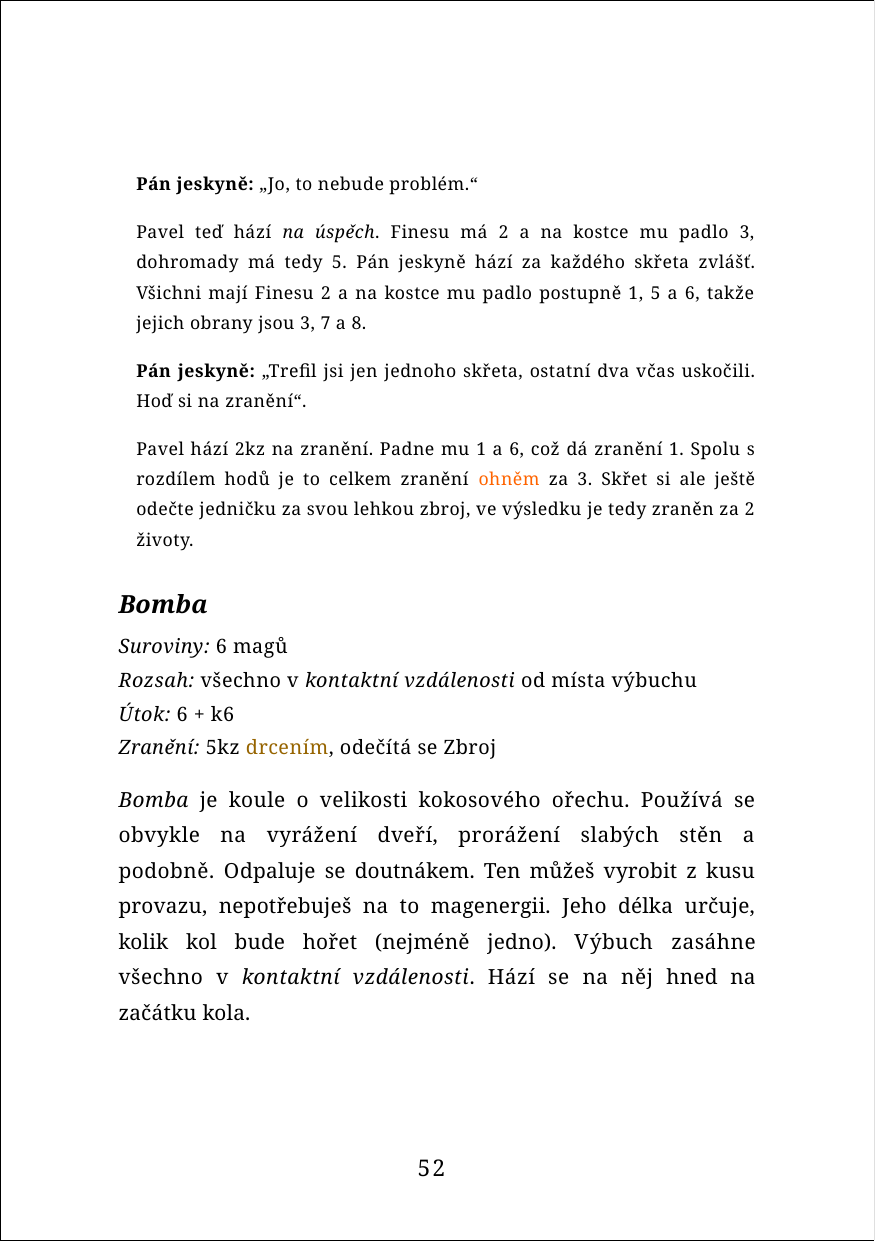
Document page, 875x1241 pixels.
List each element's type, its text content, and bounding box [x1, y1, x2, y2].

text Suroviny: 6 magů Rozsah: všechno v kontaktní vzdálenosti od místa výbuchu Útok: 6 + k6 Zranění: 5kz drcením, odečítá se Zbroj [118, 632, 756, 760]
text Bomba je koule o velikosti kokosového ořechu. Používá se obvykle na vyrážení dveří, prorážení slabých stěn a podobně. Odpaluje se doutnákem. Ten můžeš vyrobit z kusu provazu, nepotřebuješ na to magenergii. Jeho délka určuje, kolik kol bude hořet (nejméně jedno). Výbuch zasáhne všechno v kontaktní vzdálenosti. Hází se na něj hned na začátku kola. [118, 785, 756, 1026]
text Pavel hází 2kz na zranění. Padne mu 1 a 6, což dá zranění 1. Spolu s rozdílem hodů je to celkem zranění ohněm za 3. Skřet si ale ještě odečte jedničku za svou lehkou zbroj, ve výsledku je tedy zraněn za 2 životy. [136, 436, 756, 551]
text Pán jeskyně: „Trefil jsi jen jednoho skřeta, ostatní dva včas uskočili. Hoď si na zranění“. [136, 358, 756, 413]
text Pavel teď hází na úspěch. Finesu má 2 a na kostce mu padlo 3, dohromady má tedy 5. Pán jeskyně hází za každého skřeta zvlášť. Všichni mají Finesu 2 a na kostce mu padlo postupně 1, 5 a 6, takže jejich obrany jsou 3, 7 a 8. [136, 220, 756, 334]
text Pán jeskyně: „Jo, to nebude problém.“ [136, 172, 756, 196]
subtitle Bomba [118, 587, 756, 621]
